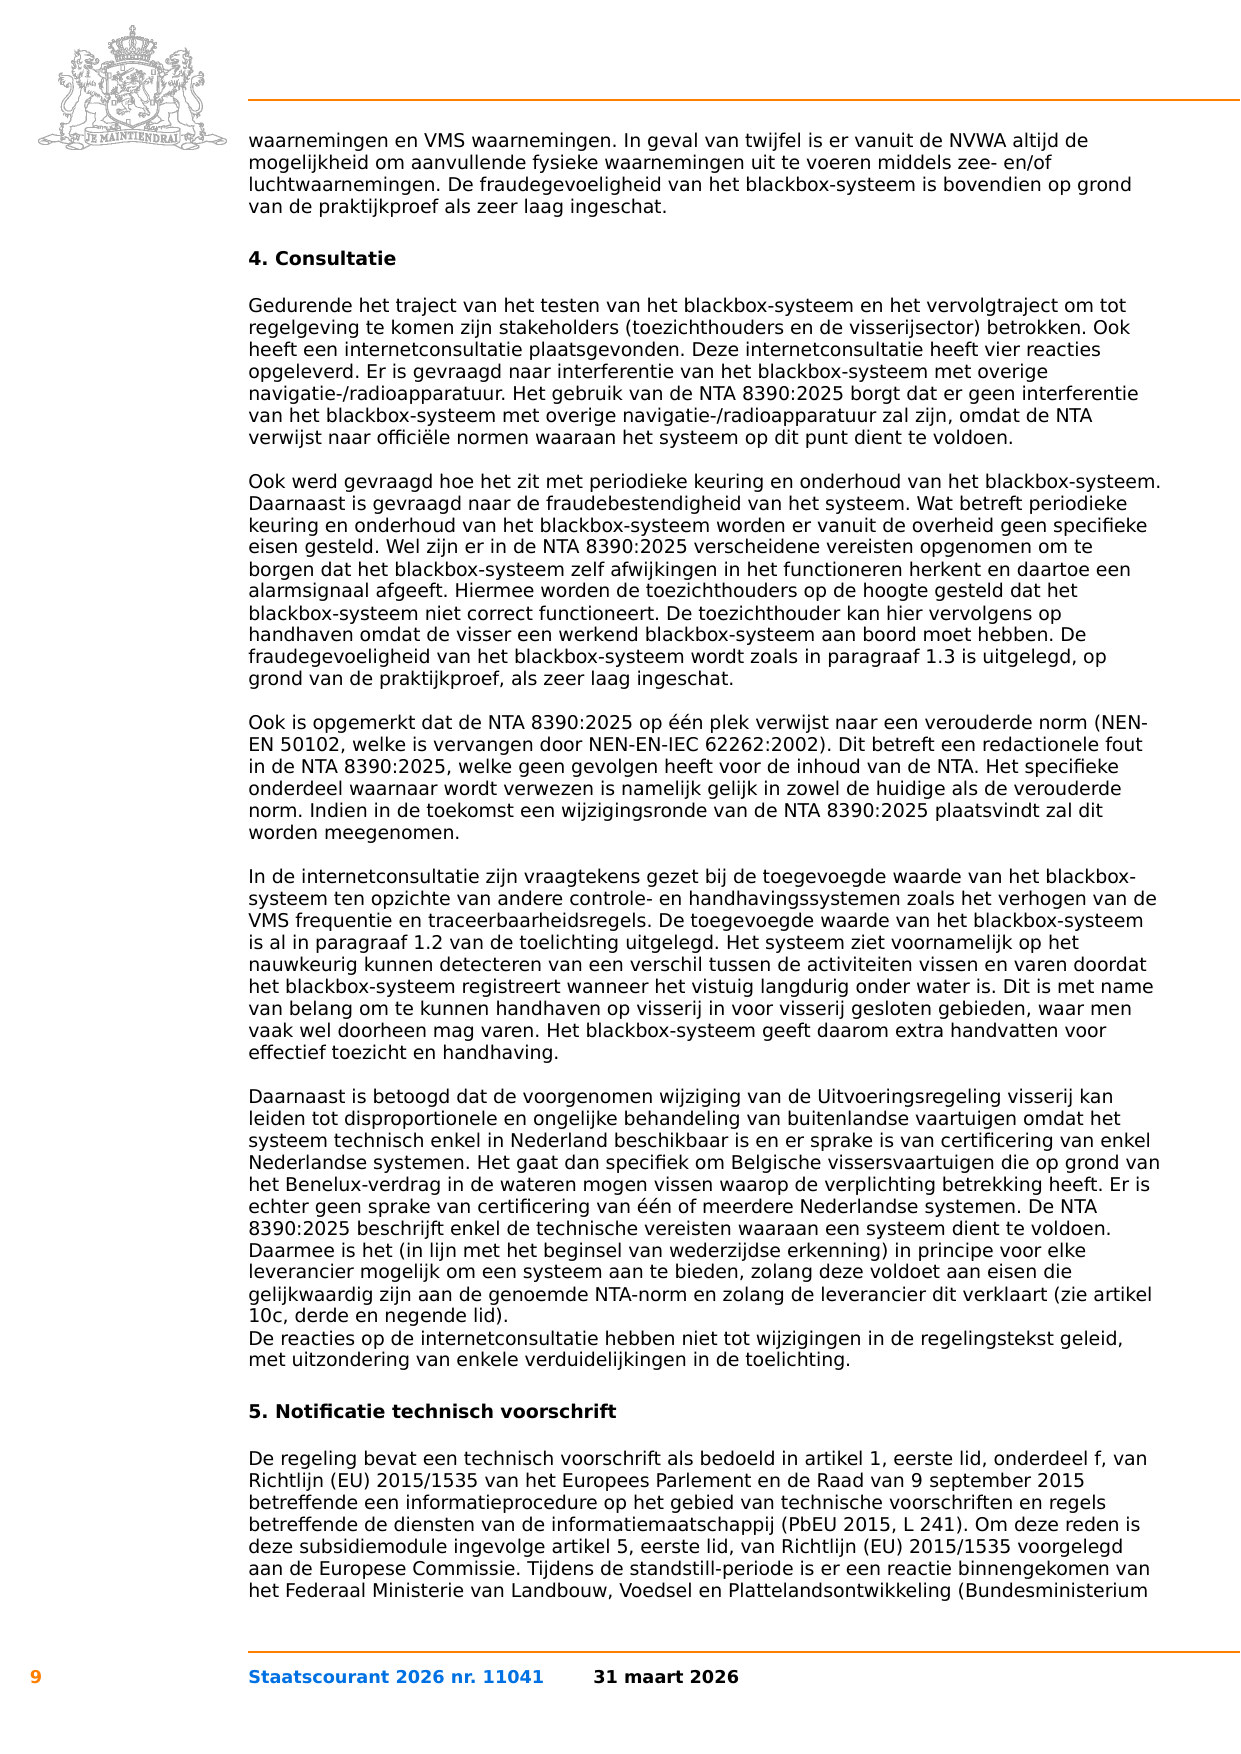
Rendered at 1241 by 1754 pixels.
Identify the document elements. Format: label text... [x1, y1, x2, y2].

text In de internetconsultatie zijn vraagtekens gezet bij de toegevoegde waarde van het blackbox-systeem ten opzichte van andere controle- en handhavingssystemen zoals het verhogen van de VMS frequentie en traceerbaarheidsregels. De toegevoegde waarde van het blackbox-systeem is al in paragraaf 1.2 van de toelichting uitgelegd. Het systeem ziet voornamelijk op het nauwkeurig kunnen detecteren van een verschil tussen de activiteiten vissen en varen doordat het blackbox-systeem registreert wanneer het vistuig langdurig onder water is. Dit is met name van belang om te kunnen handhaven op visserij in voor visserij gesloten gebieden, waar men vaak wel doorheen mag varen. Het blackbox-systeem geeft daarom extra handvatten voor effectief toezicht en handhaving. [248, 866, 1163, 1064]
text Ook is opgemerkt dat de NTA 8390:2025 op één plek verwijst naar een verouderde norm (NEN-EN 50102, welke is vervangen door NEN-EN-IEC 62262:2002). Dit betreft een redactionele fout in de NTA 8390:2025, welke geen gevolgen heeft voor de inhoud van de NTA. Het specifieke onderdeel waarnaar wordt verwezen is namelijk gelijk in zowel de huidige als de verouderde norm. Indien in de toekomst een wijzigingsronde van de NTA 8390:2025 plaatsvindt zal dit worden meegenomen. [248, 712, 1163, 844]
picture [38, 25, 227, 150]
text Ook werd gevraagd hoe het zit met periodieke keuring en onderhoud van het blackbox-systeem. Daarnaast is gevraagd naar de fraudebestendigheid van het systeem. Wat betreft periodieke keuring en onderhoud van het blackbox-systeem worden er vanuit de overheid geen specifieke eisen gesteld. Wel zijn er in de NTA 8390:2025 verscheidene vereisten opgenomen om te borgen dat het blackbox-systeem zelf afwijkingen in het functioneren herkent en daartoe een alarmsignaal afgeeft. Hiermee worden de toezichthouders op de hoogte gesteld dat het blackbox-systeem niet correct functioneert. De toezichthouder kan hier vervolgens op handhaven omdat de visser een werkend blackbox-systeem aan boord moet hebben. De fraudegevoeligheid van het blackbox-systeem wordt zoals in paragraaf 1.3 is uitgelegd, op grond van de praktijkproef, als zeer laag ingeschat. [248, 471, 1163, 690]
text De regeling bevat een technisch voorschrift als bedoeld in artikel 1, eerste lid, onderdeel f, van Richtlijn (EU) 2015/1535 van het Europees Parlement en de Raad van 9 september 2015 betreffende een informatieprocedure op het gebied van technische voorschriften en regels betreffende de diensten van de informatiemaatschappij (PbEU 2015, L 241). Om deze reden is deze subsidiemodule ingevolge artikel 5, eerste lid, van Richtlijn (EU) 2015/1535 voorgelegd aan de Europese Commissie. Tijdens de standstill-periode is er een reactie binnengekomen van het Federaal Ministerie van Landbouw, Voedsel en Plattelandsontwikkeling (Bundesministerium [248, 1448, 1163, 1602]
text Daarnaast is betoogd dat de voorgenomen wijziging van de Uitvoeringsregeling visserij kan leiden tot disproportionele en ongelijke behandeling van buitenlandse vaartuigen omdat het systeem technisch enkel in Nederland beschikbaar is en er sprake is van certificering van enkel Nederlandse systemen. Het gaat dan specifiek om Belgische vissersvaartuigen die op grond van het Benelux-verdrag in de wateren mogen vissen waarop de verplichting betrekking heeft. Er is echter geen sprake van certificering van één of meerdere Nederlandse systemen. De NTA 8390:2025 beschrijft enkel de technische vereisten waaraan een systeem dient te voldoen. Daarmee is het (in lijn met het beginsel van wederzijdse erkenning) in principe voor elke leverancier mogelijk om een systeem aan te bieden, zolang deze voldoet aan eisen die gelijkwaardig zijn aan de genoemde NTA-norm en zolang de leverancier dit verklaart (zie artikel 10c, derde en negende lid). [248, 1086, 1163, 1327]
text Gedurende het traject van het testen van het blackbox-systeem en het vervolgtraject om tot regelgeving te komen zijn stakeholders (toezichthouders en de visserijsector) betrokken. Ook heeft een internetconsultatie plaatsgevonden. Deze internetconsultatie heeft vier reacties opgeleverd. Er is gevraagd naar interferentie van het blackbox-systeem met overige navigatie-/radioapparatuur. Het gebruik van de NTA 8390:2025 borgt dat er geen interferentie van het blackbox-systeem met overige navigatie-/radioapparatuur zal zijn, omdat de NTA verwijst naar officiële normen waaraan het systeem op dit punt dient te voldoen. [248, 295, 1163, 449]
text waarnemingen en VMS waarnemingen. In geval van twijfel is er vanuit de NVWA altijd de mogelijkheid om aanvullende fysieke waarnemingen uit te voeren middels zee- en/of luchtwaarnemingen. De fraudegevoeligheid van het blackbox-systeem is bovendien op grond van de praktijkproef als zeer laag ingeschat. [248, 130, 1163, 218]
subtitle 4. Consultatie [248, 248, 1163, 270]
subtitle 5. Notificatie technisch voorschrift [248, 1401, 1163, 1423]
text De reacties op de internetconsultatie hebben niet tot wijzigingen in de regelingstekst geleid, met uitzondering van enkele verduidelijkingen in de toelichting. [248, 1327, 1163, 1371]
